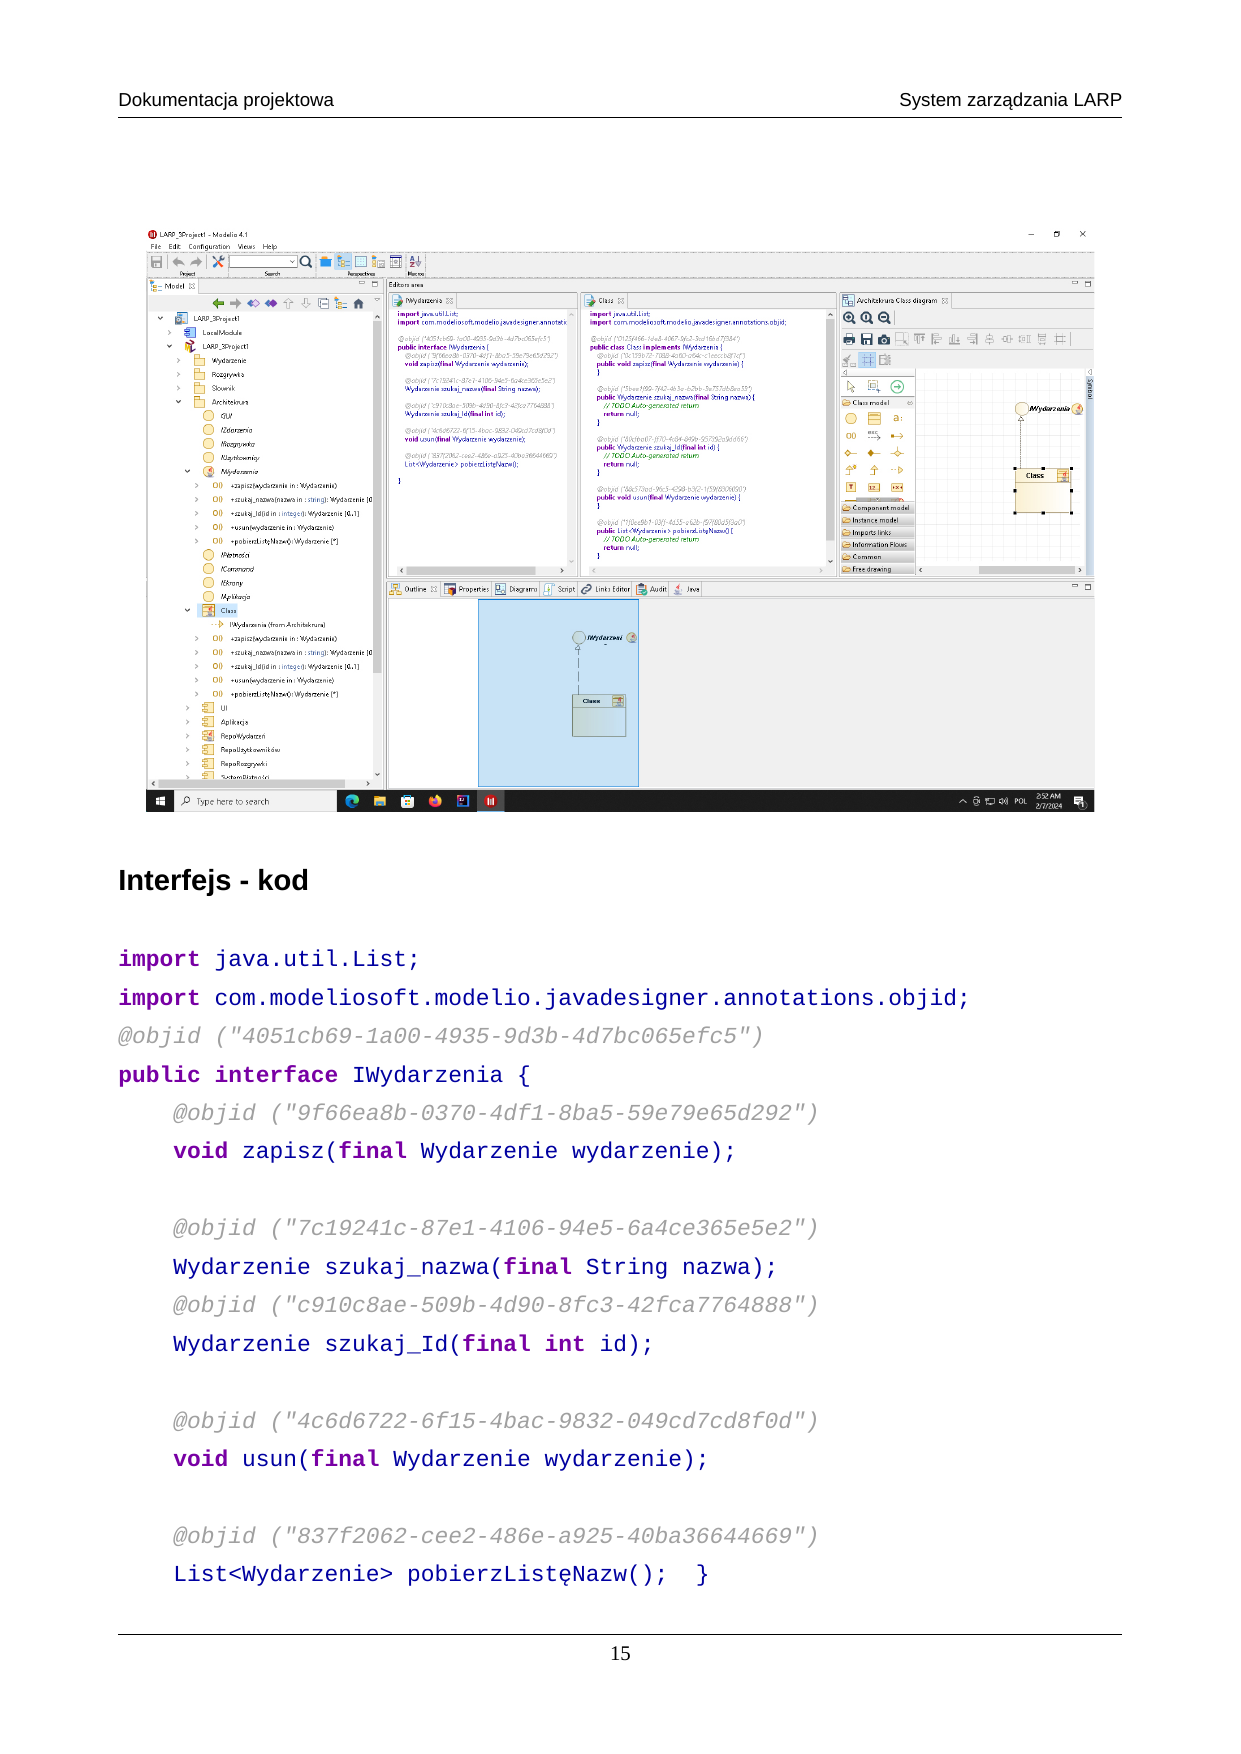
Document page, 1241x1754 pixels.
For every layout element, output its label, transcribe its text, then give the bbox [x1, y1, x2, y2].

text @objid ("4c6d6722-6f15-4bac-9832-049cd7cd8f0d") [118, 1409, 1122, 1435]
text @objid ("c910c8ae-509b-4d90-8fc3-42fca7764888") [118, 1294, 1122, 1319]
text @objid ("837f2062-cee2-486e-a925-40ba36644669") [118, 1524, 1122, 1550]
text import java.util.List; [118, 948, 1116, 974]
text Wydarzenie szukaj_nazwa(final String nazwa); [118, 1255, 1122, 1281]
subtitle Interfejs - kod [118, 863, 1116, 897]
text @objid ("9f66ea8b-0370-4df1-8ba5-59e79e65d292") [118, 1101, 1122, 1127]
text Wydarzenie szukaj_Id(final int id); [118, 1332, 1122, 1358]
text void zapisz(final Wydarzenie wydarzenie); [118, 1140, 1122, 1166]
text import com.modeliosoft.modelio.javadesigner.annotations.objid; [118, 986, 1122, 1012]
text @objid ("7c19241c-87e1-4106-94e5-6a4ce365e5e2") [118, 1217, 1122, 1243]
text void usun(final Wydarzenie wydarzenie); [118, 1447, 1122, 1473]
picture [146, 228, 1095, 812]
text public interface IWydarzenia { [118, 1063, 1122, 1089]
text List<Wydarzenie> pobierzListęNazw(); } [118, 1563, 1122, 1589]
text @objid ("4051cb69-1a00-4935-9d3b-4d7bc065efc5") [118, 1024, 1122, 1051]
